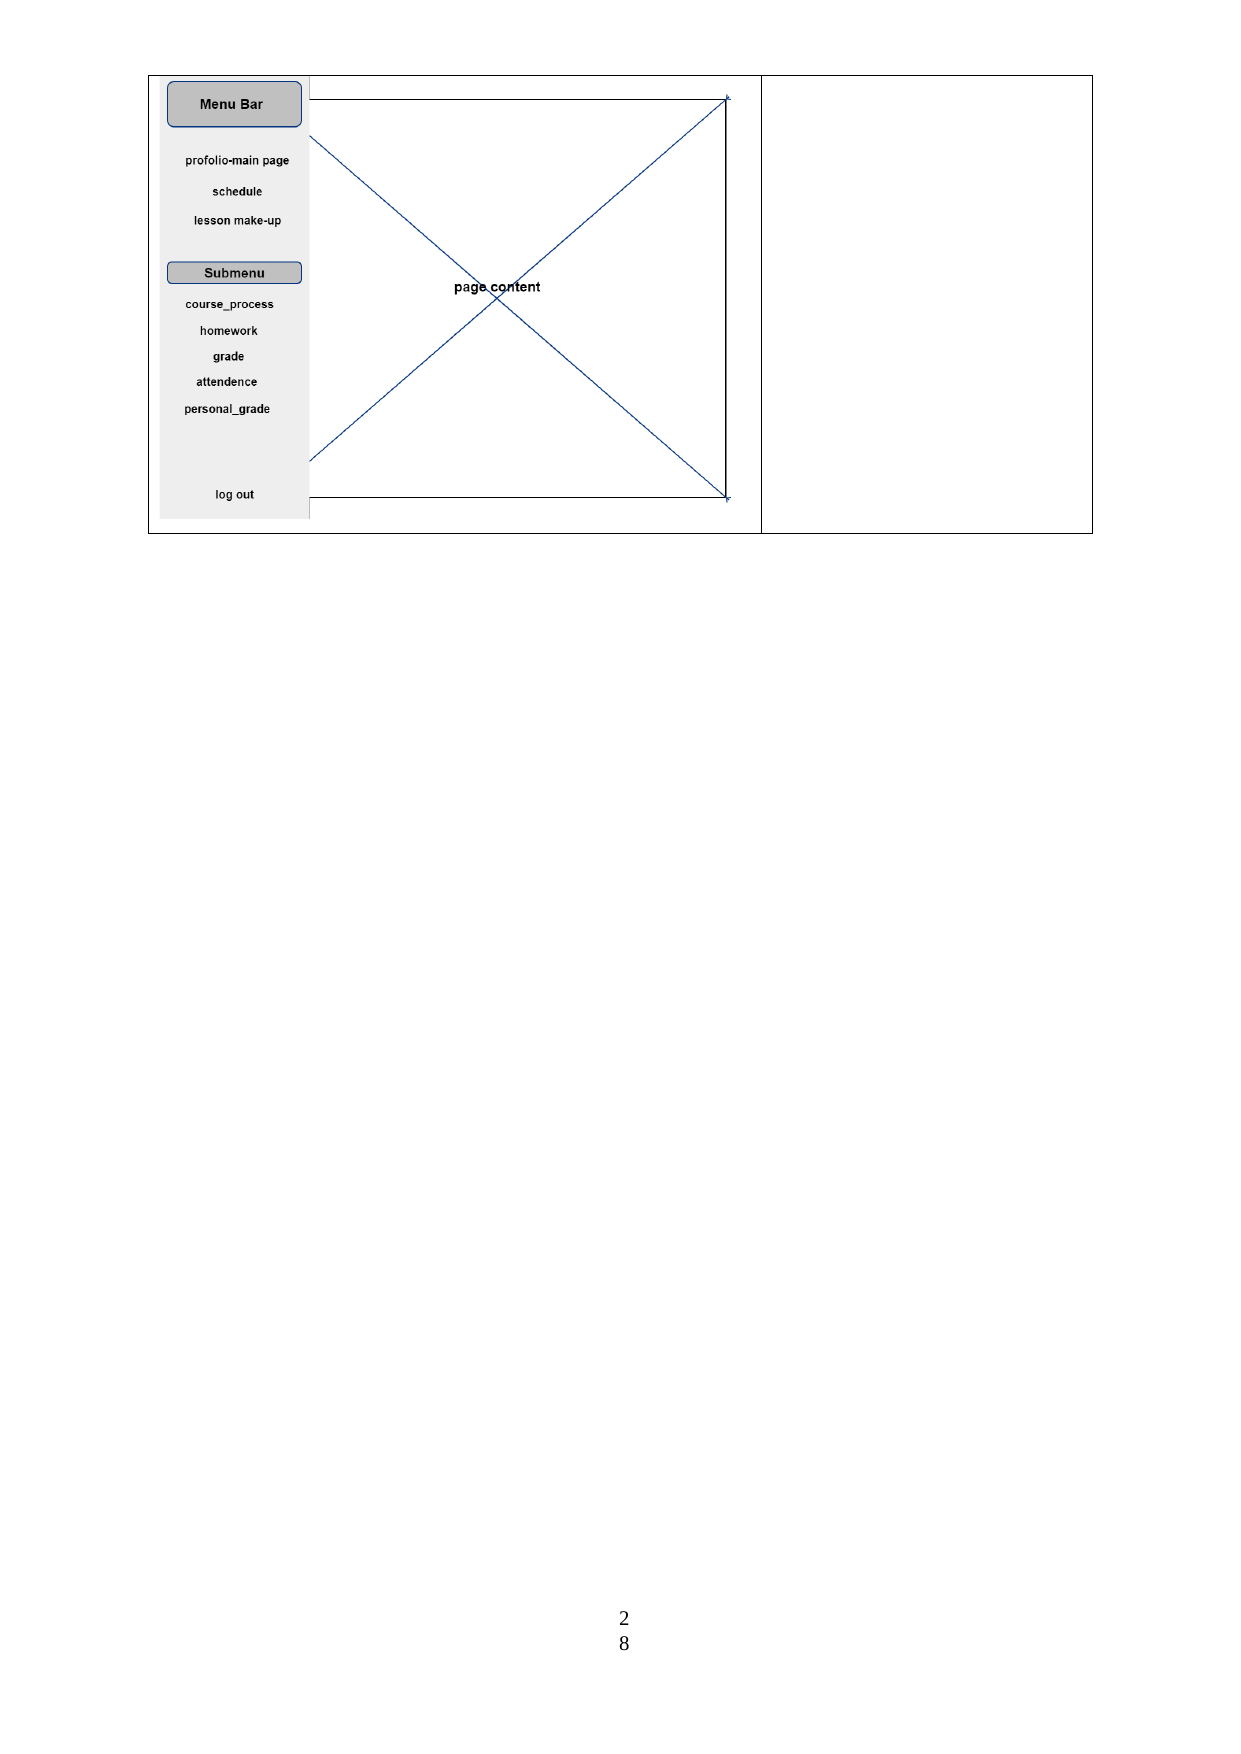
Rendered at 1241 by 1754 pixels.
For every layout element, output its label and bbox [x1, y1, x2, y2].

table_cell [149, 76, 761, 533]
table_cell [762, 76, 1092, 533]
